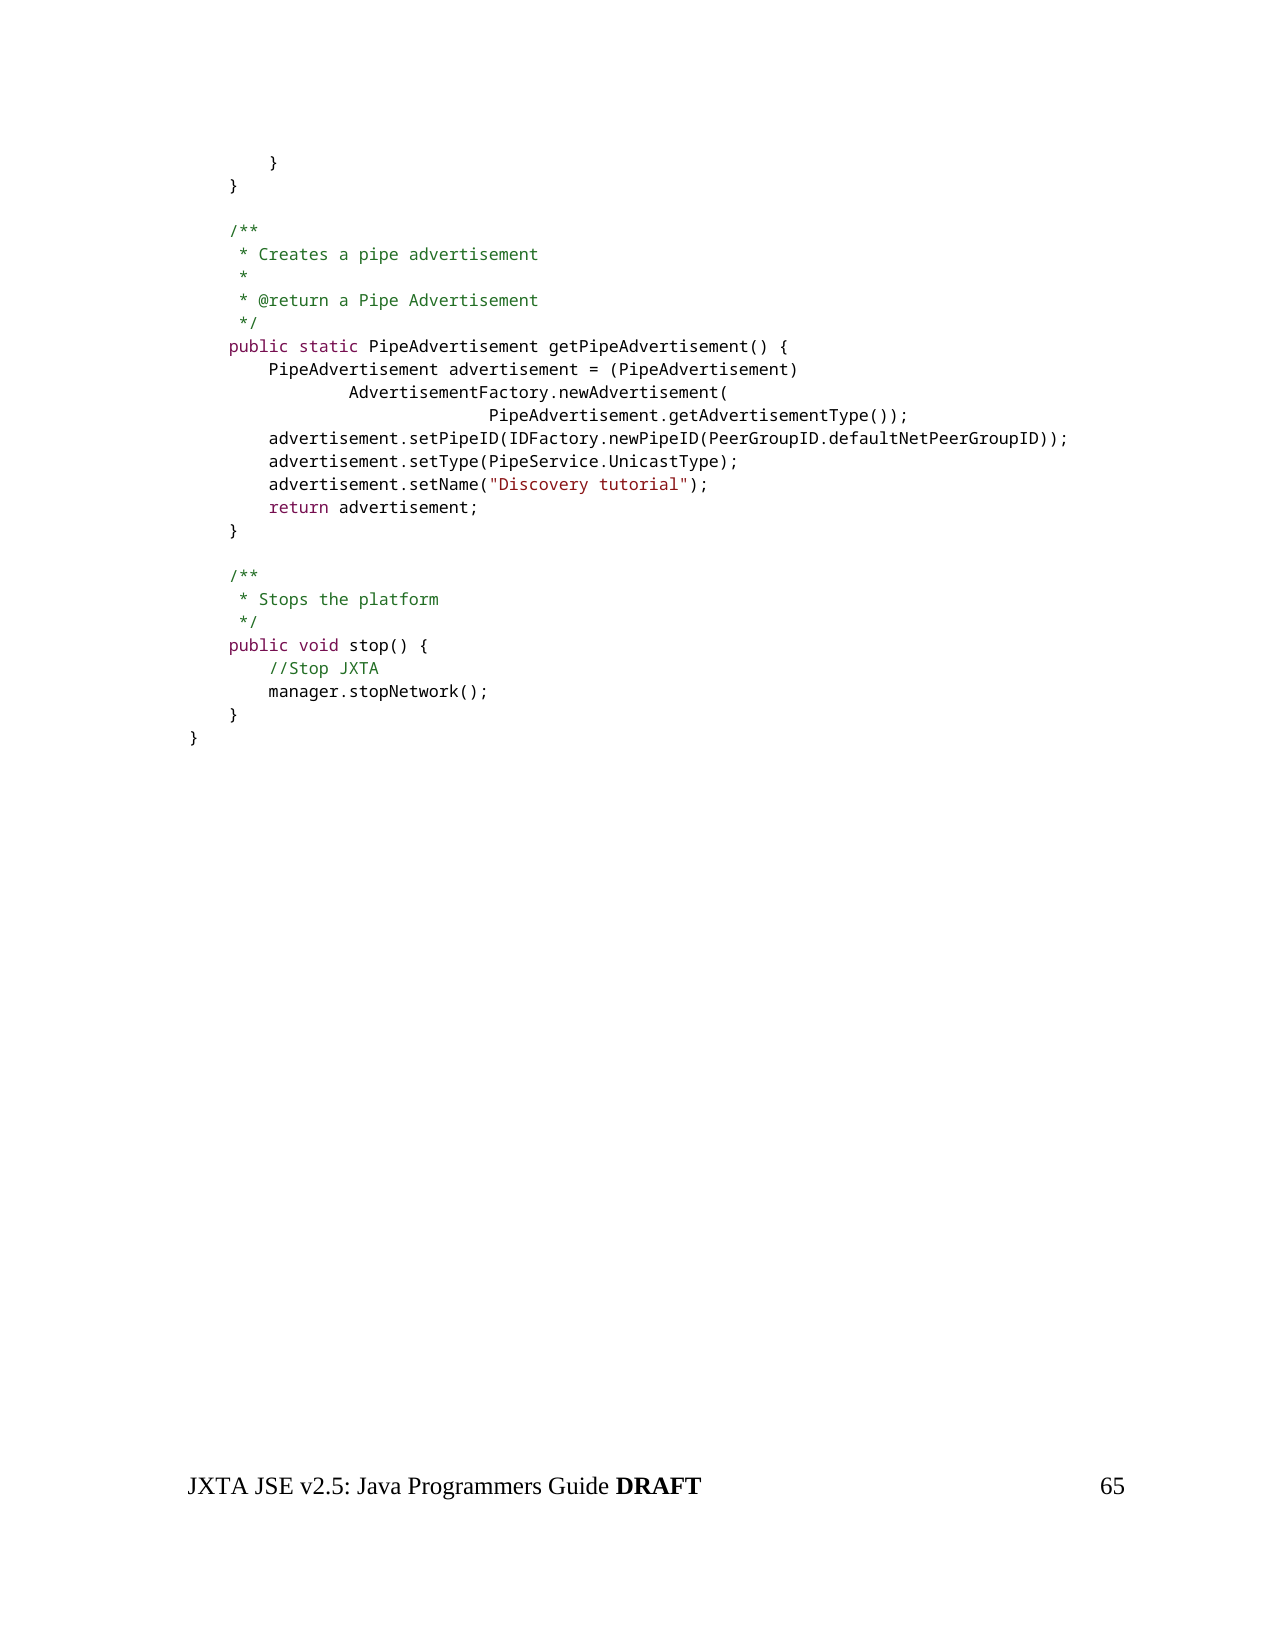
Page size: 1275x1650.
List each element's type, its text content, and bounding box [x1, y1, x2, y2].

text return advertisement; [188, 495, 1125, 518]
text AdvertisementFactory.newAdvertisement( [188, 380, 1125, 403]
text * [188, 265, 1125, 288]
text } [188, 726, 1125, 748]
text */ [188, 311, 1125, 334]
text } [188, 173, 1125, 196]
text advertisement.setName("Discovery tutorial"); [188, 472, 1125, 495]
text * Stops the platform [188, 587, 1125, 610]
text PipeAdvertisement advertisement = (PipeAdvertisement) [188, 357, 1125, 380]
text /** [188, 564, 1125, 587]
text advertisement.setType(PipeService.UnicastType); [188, 449, 1125, 472]
text //Stop JXTA [188, 656, 1125, 679]
text advertisement.setPipeID(IDFactory.newPipeID(PeerGroupID.defaultNetPeerGroupID)); [188, 426, 1125, 449]
text */ [188, 610, 1125, 633]
text manager.stopNetwork(); [188, 679, 1125, 702]
text } [188, 702, 1125, 726]
text } [188, 518, 1125, 541]
text * @return a Pipe Advertisement [188, 288, 1125, 311]
text PipeAdvertisement.getAdvertisementType()); [188, 403, 1125, 426]
text * Creates a pipe advertisement [188, 242, 1125, 265]
text } [188, 150, 1125, 173]
text public static PipeAdvertisement getPipeAdvertisement() { [188, 334, 1125, 357]
text /** [188, 219, 1125, 242]
text public void stop() { [188, 633, 1125, 656]
